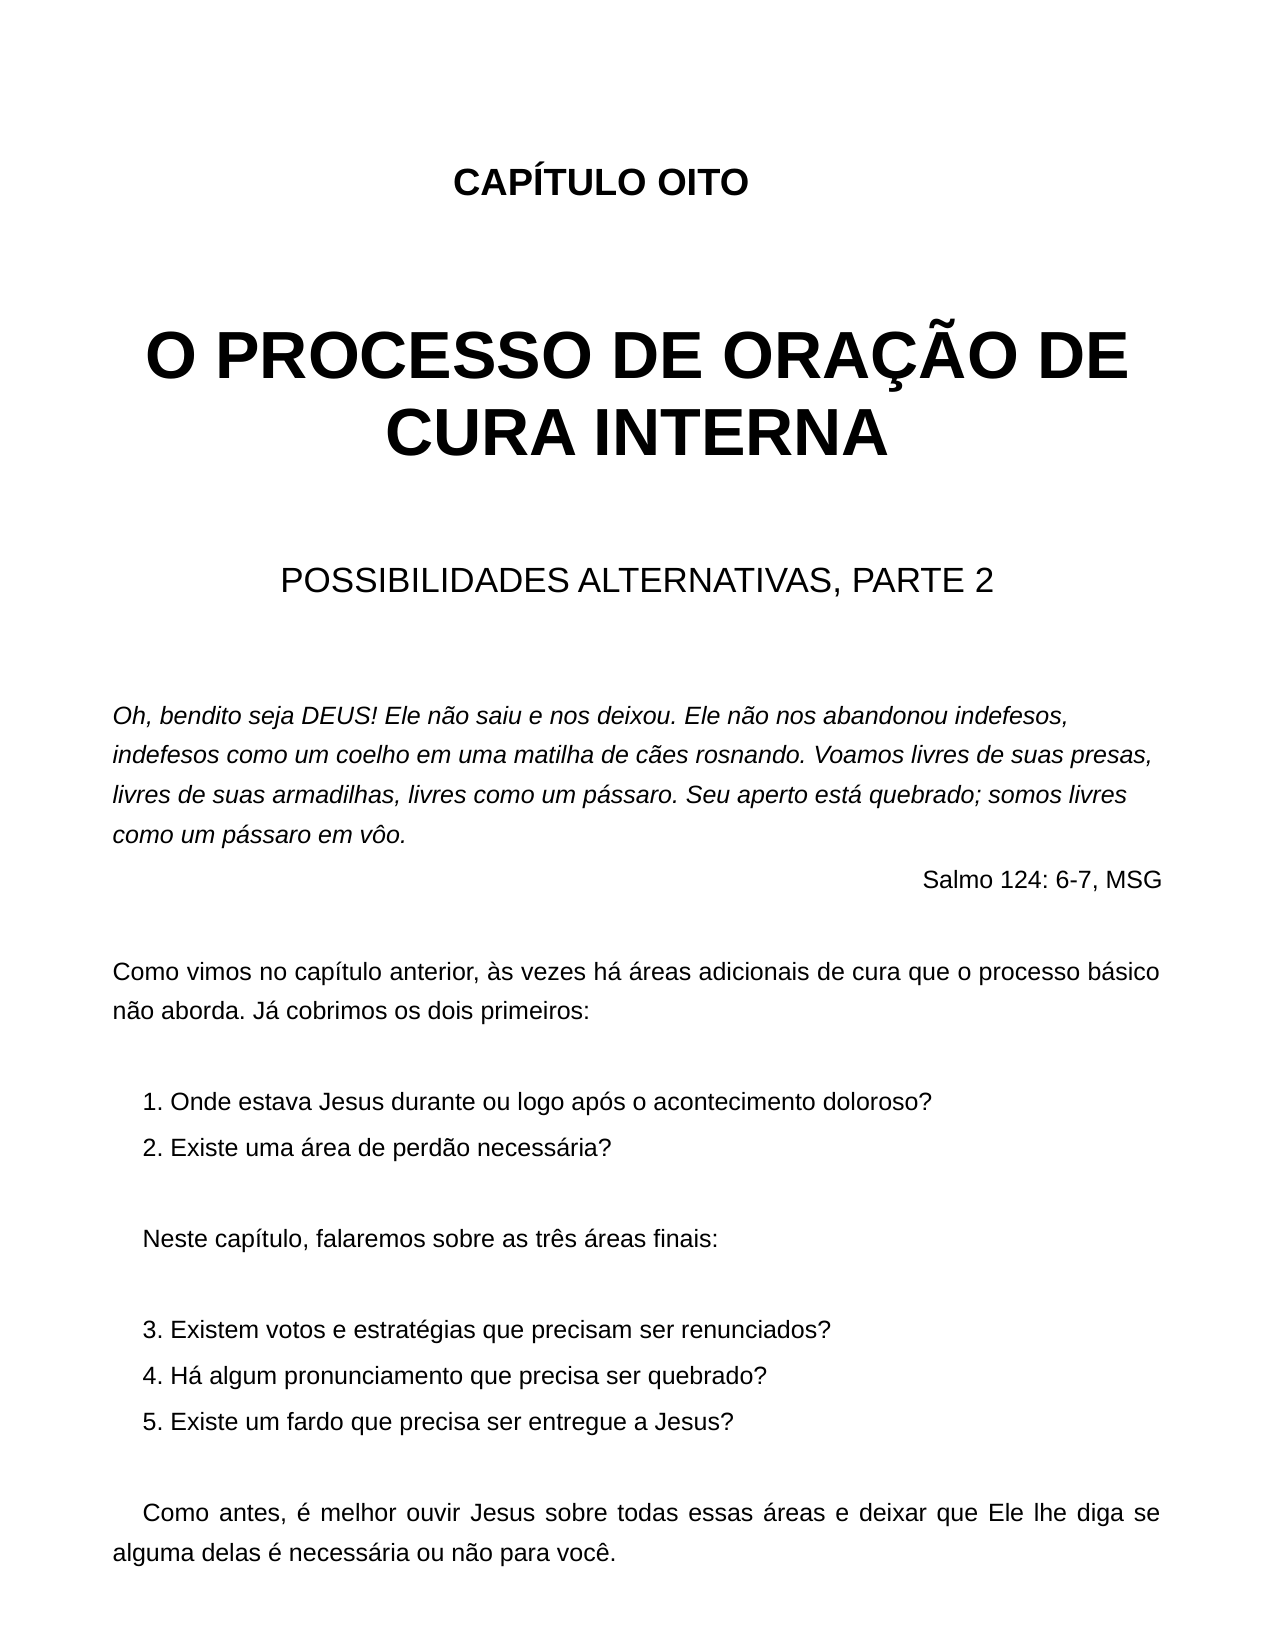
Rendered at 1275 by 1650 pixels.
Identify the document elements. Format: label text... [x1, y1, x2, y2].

text Neste capítulo, falaremos sobre as três áreas finais: [112, 1224, 1162, 1253]
subtitle O PROCESSO DE ORAÇÃO DE CURA INTERNA [112, 316, 1162, 469]
text 4. Há algum pronunciamento que precisa ser quebrado? [112, 1361, 1162, 1390]
text Oh, bendito seja DEUS! Ele não saiu e nos deixou. Ele não nos abandonou indefesos, indefesos como um coelho em uma matilha de cães rosnando. Voamos livres de suas presas, livres de suas armadilhas, livres como um pássaro. Seu aperto está quebrado; somos livres como um pássaro em vôo. [112, 701, 1162, 848]
text 3. Existem votos e estratégias que precisam ser renunciados? [112, 1316, 1162, 1344]
text 1. Onde estava Jesus durante ou logo após o acontecimento doloroso? [112, 1087, 1162, 1116]
text Como antes, é melhor ouvir Jesus sobre todas essas áreas e deixar que Ele lhe diga se alguma delas é necessária ou não para você. [112, 1498, 1162, 1566]
subtitle POSSIBILIDADES ALTERNATIVAS, PARTE 2 [112, 559, 1162, 600]
text Como vimos no capítulo anterior, às vezes há áreas adicionais de cura que o processo básico não aborda. Já cobrimos os dois primeiros: [112, 957, 1162, 1025]
text 5. Existe um fardo que precisa ser entregue a Jesus? [112, 1407, 1162, 1436]
text Salmo 124: 6-7, MSG [112, 865, 1162, 894]
text 2. Existe uma área de perdão necessária? [112, 1133, 1162, 1162]
